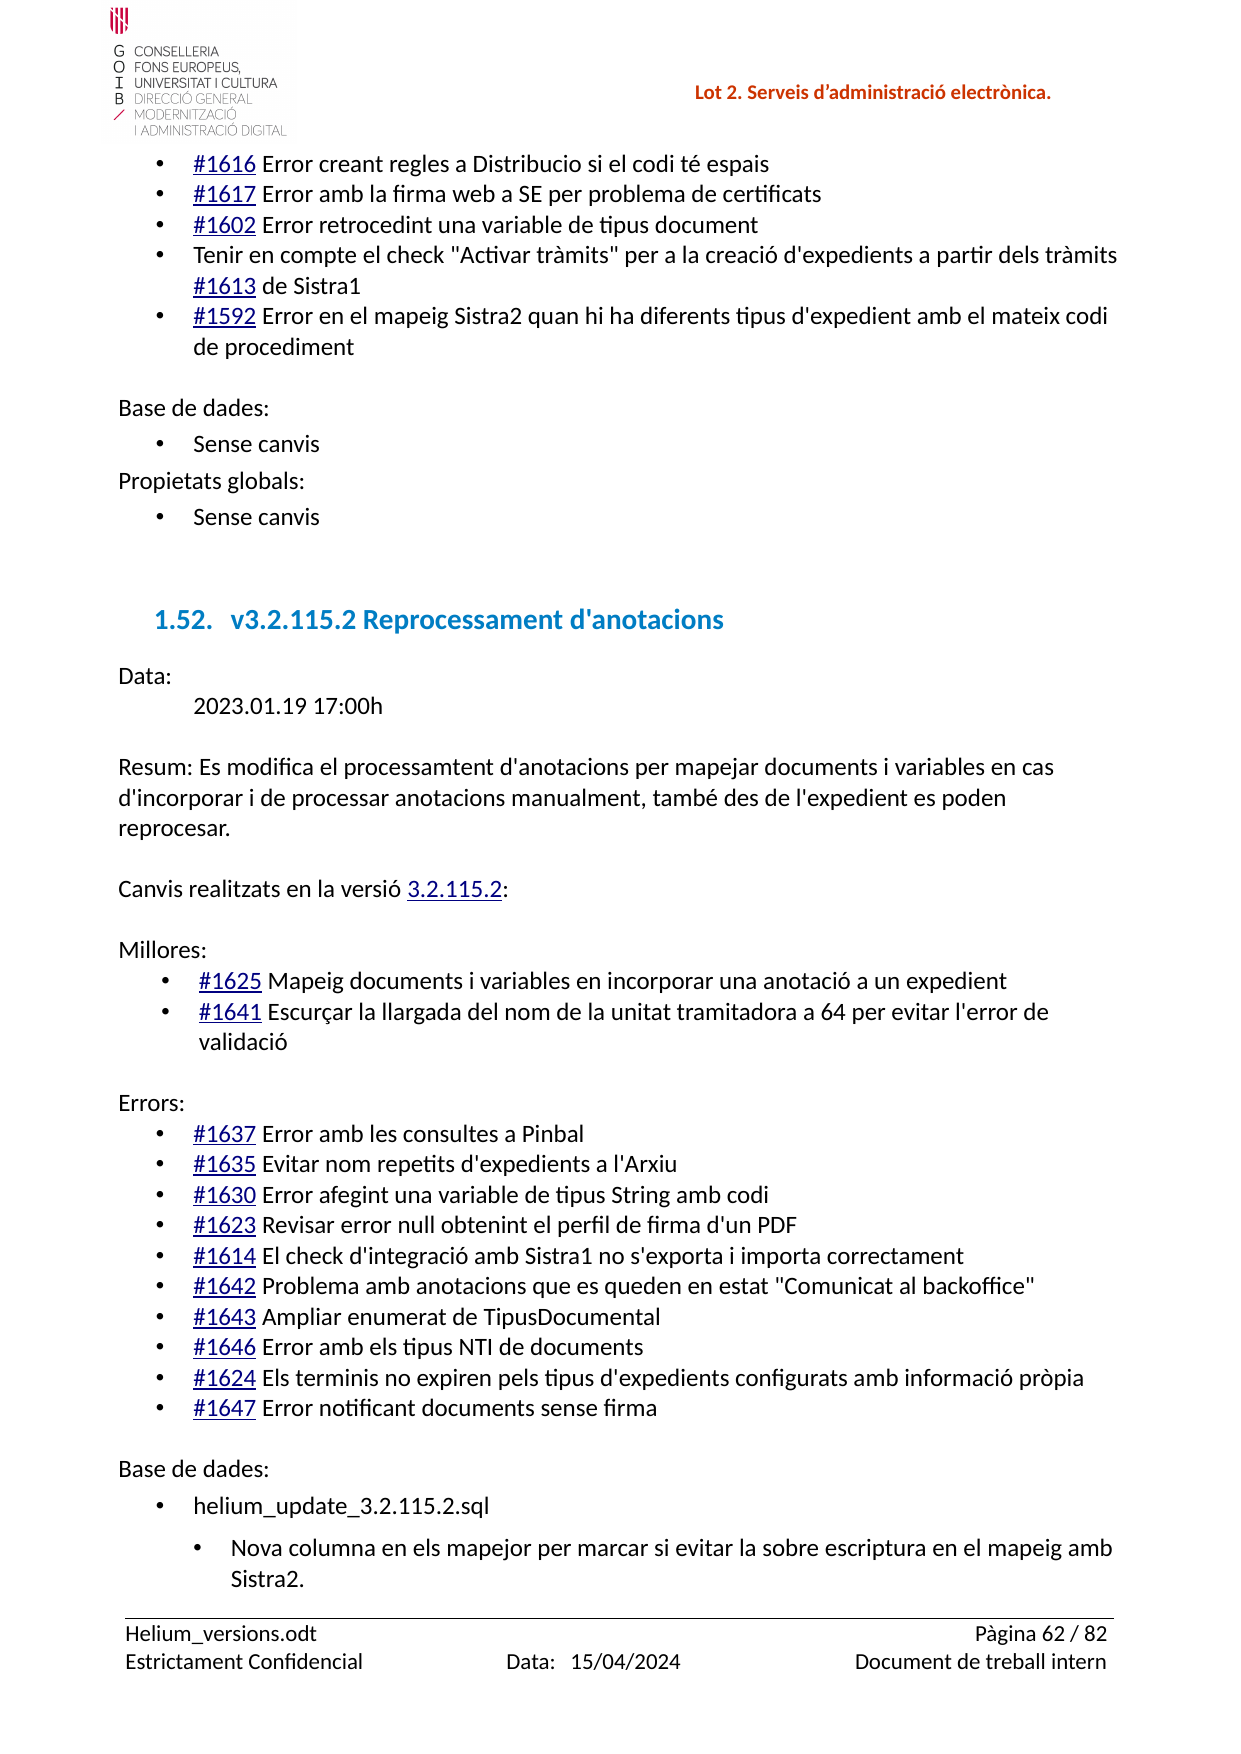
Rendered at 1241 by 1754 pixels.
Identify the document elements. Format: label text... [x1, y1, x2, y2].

list #1624 Els terminis no expiren pels tipus d'expedients configurats amb informació pròpia [156, 1362, 1122, 1392]
text Canvis realitzats en la versió 3.2.115.2: [118, 874, 1122, 904]
list Sense canvis [156, 501, 1122, 532]
list Sense canvis [156, 428, 1122, 459]
text Data: [118, 660, 1122, 691]
text Base de dades: [118, 392, 1122, 422]
list helium_update_3.2.115.2.sql [156, 1490, 1122, 1521]
list #1592 Error en el mapeig Sistra2 quan hi ha diferents tipus d'expedient amb el mateix codi de procediment [156, 300, 1122, 361]
list #1647 Error notificant documents sense firma [156, 1392, 1122, 1423]
list #1625 Mapeig documents i variables en incorporar una anotació a un expedient [161, 965, 1122, 996]
list #1623 Revisar error null obtenint el perfil de firma d'un PDF [156, 1209, 1122, 1240]
text Propietats globals: [118, 465, 1122, 495]
list Tenir en compte el check "Activar tràmits" per a la creació d'expedients a partir dels tràmits #1613 de Sistra1 [156, 239, 1122, 300]
picture [100, 0, 297, 144]
text Errors: [118, 1087, 1122, 1118]
list #1630 Error afegint una variable de tipus String amb codi [156, 1179, 1122, 1209]
list #1643 Ampliar enumerat de TipusDocumental [156, 1301, 1122, 1331]
list #1635 Evitar nom repetits d'expedients a l'Arxiu [156, 1148, 1122, 1179]
text Base de dades: [118, 1453, 1122, 1484]
text Millores: [118, 935, 1122, 965]
subtitle v3.2.115.2 Reprocessament d'anotacions [153, 601, 1122, 636]
list #1641 Escurçar la llargada del nom de la unitat tramitadora a 64 per evitar l'error de validació [161, 996, 1122, 1057]
list #1617 Error amb la firma web a SE per problema de certificats [156, 178, 1122, 209]
list #1614 El check d'integració amb Sistra1 no s'exporta i importa correctament [156, 1240, 1122, 1270]
text 2023.01.19 17:00h [118, 691, 1122, 721]
list #1642 Problema amb anotacions que es queden en estat "Comunicat al backoffice" [156, 1270, 1122, 1301]
list #1646 Error amb els tipus NTI de documents [156, 1331, 1122, 1362]
list #1637 Error amb les consultes a Pinbal [156, 1118, 1122, 1148]
list #1602 Error retrocedint una variable de tipus document [156, 209, 1122, 239]
text Resum: Es modifica el processamtent d'anotacions per mapejar documents i variables en cas d'incorporar i de processar anotacions manualment, també des de l'expedient es poden reprocesar. [118, 752, 1122, 843]
list Nova columna en els mapejor per marcar si evitar la sobre escriptura en el mapeig amb Sistra2. [193, 1532, 1122, 1593]
list #1616 Error creant regles a Distribucio si el codi té espais [156, 148, 1122, 178]
